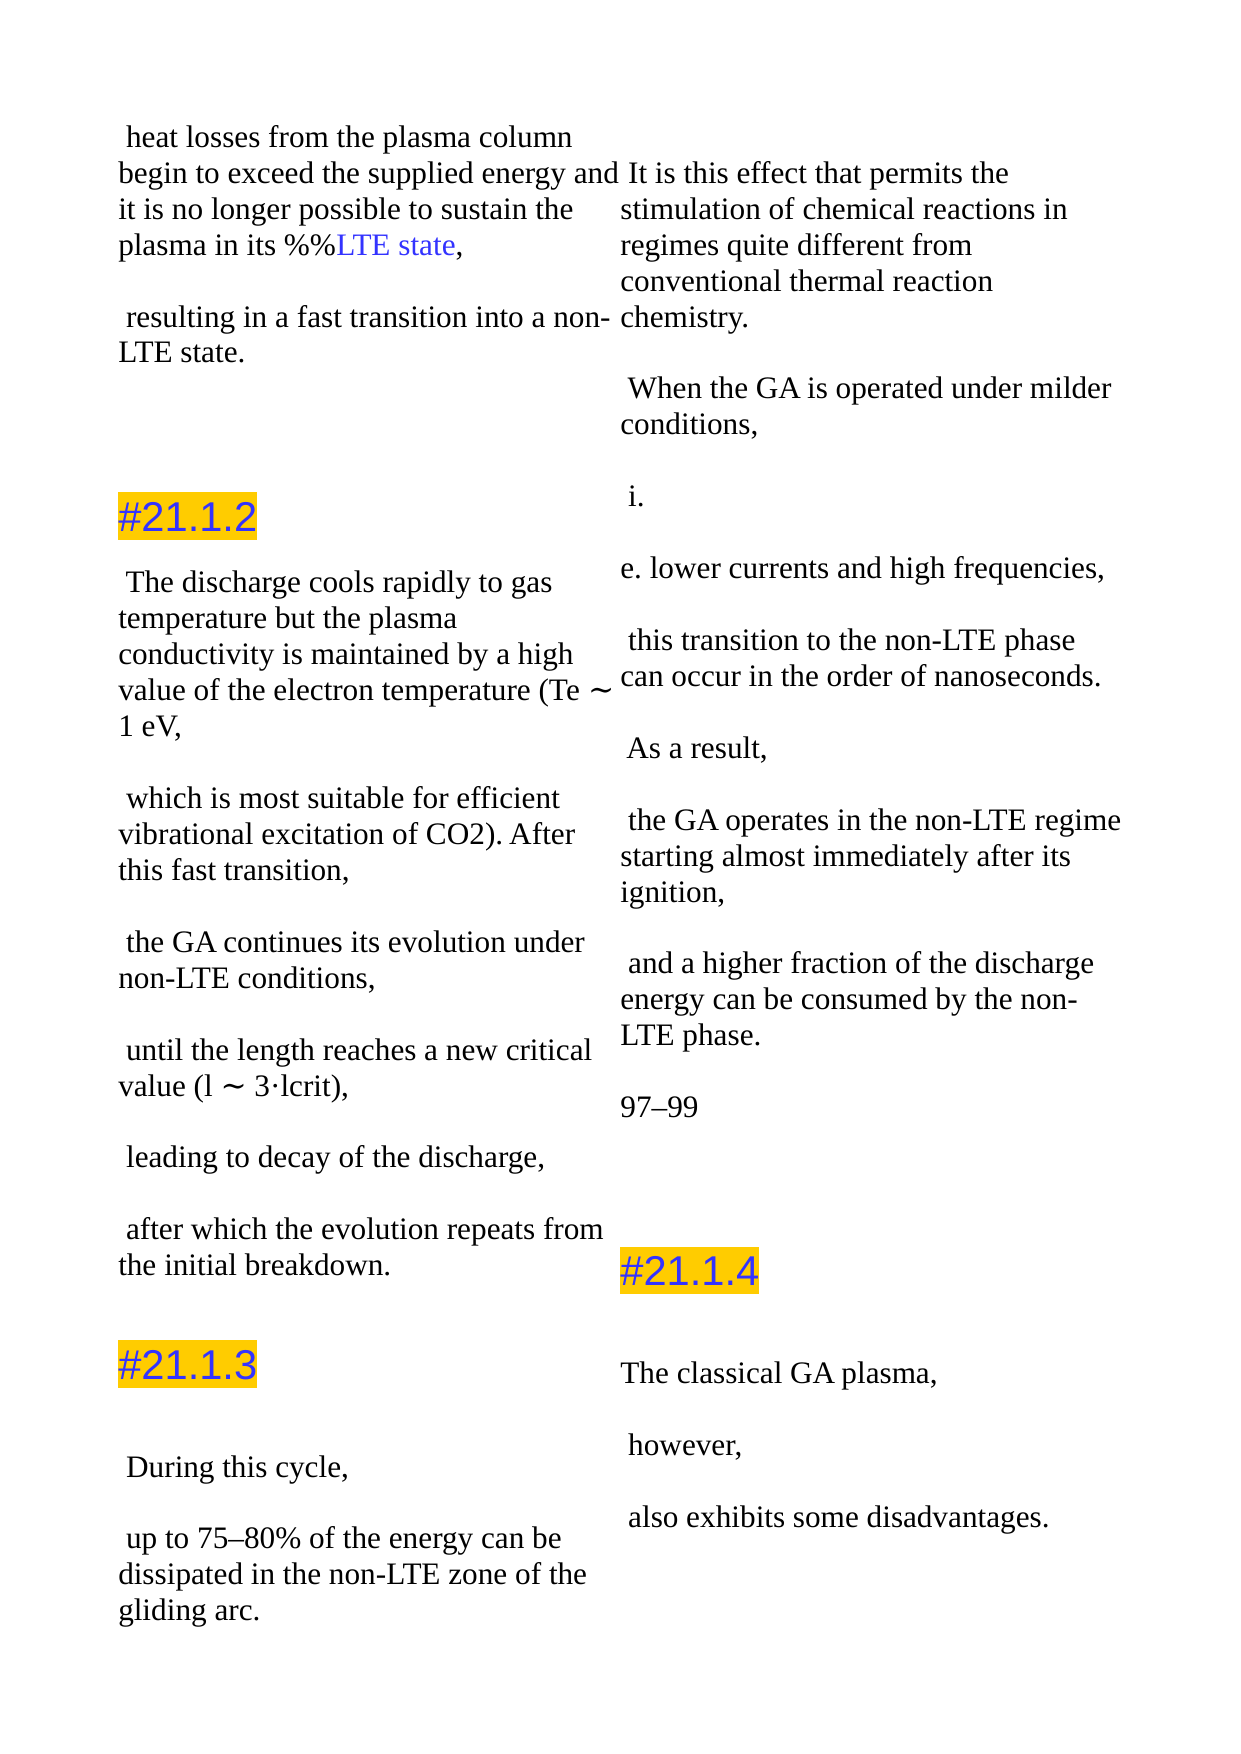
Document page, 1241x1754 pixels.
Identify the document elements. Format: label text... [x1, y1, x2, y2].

text When the GA is operated under milder conditions, [620, 370, 1122, 442]
text the GA operates in the non-LTE regime starting almost immediately after its ignition, [620, 801, 1122, 909]
text #21.1.4 [620, 1247, 1122, 1294]
text #21.1.3 [118, 1340, 620, 1388]
text The discharge cools rapidly to gas temperature but the plasma conductivity is maintained by a high value of the electron temperature (Te ∼ 1 eV, [118, 564, 620, 743]
text i. [620, 477, 1122, 513]
text As a result, [620, 729, 1122, 765]
text this transition to the non-LTE phase can occur in the order of nanoseconds. [620, 621, 1122, 693]
text resulting in a fast transition into a non-LTE state. [118, 298, 620, 370]
text and a higher fraction of the discharge energy can be consumed by the non-LTE phase. [620, 945, 1122, 1052]
text #21.1.2 [118, 492, 620, 540]
text also exhibits some disadvantages. [620, 1498, 1122, 1534]
text after which the evolution repeats from the initial breakdown. [118, 1211, 620, 1282]
text The classical GA plasma, [620, 1354, 1122, 1390]
text It is this effect that permits the stimulation of chemical reactions in regimes quite different from conventional thermal reaction chemistry. [620, 154, 1122, 334]
text the GA continues its evolution under non-LTE conditions, [118, 923, 620, 995]
text e. lower currents and high frequencies, [620, 549, 1122, 585]
text leading to decay of the discharge, [118, 1139, 620, 1175]
text During this cycle, [118, 1448, 620, 1484]
text heat losses from the plasma column begin to exceed the supplied energy and it is no longer possible to sustain the plasma in its %%LTE state, [118, 118, 620, 262]
text which is most suitable for efficient vibrational excitation of CO2). After this fast transition, [118, 779, 620, 887]
text until the length reaches a new critical value (l ∼ 3·lcrit), [118, 1031, 620, 1103]
text however, [620, 1426, 1122, 1462]
text up to 75–80% of the energy can be dissipated in the non-LTE zone of the gliding arc. [118, 1520, 620, 1627]
text 97–99 [620, 1088, 1122, 1124]
